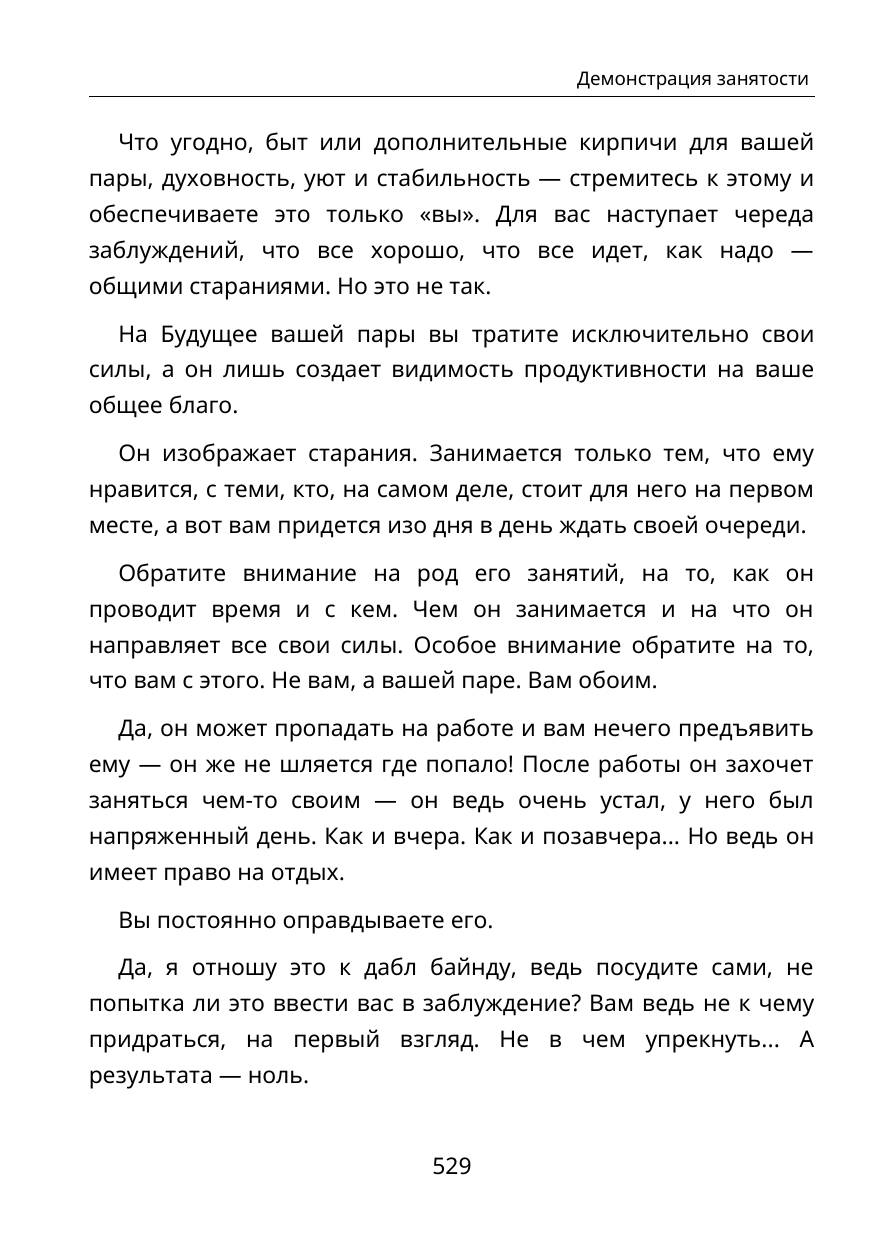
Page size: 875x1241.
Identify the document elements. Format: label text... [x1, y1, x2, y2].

text Он изображает старания. Занимается только тем, что ему нравится, с теми, кто, на самом деле, стоит для него на первом месте, а вот вам придется изо дня в день ждать своей очереди. [88, 437, 815, 540]
text Да, он может пропадать на работе и вам нечего предъявить ему — он же не шляется где попало! После работы он захочет заняться чем-то своим — он ведь очень устал, у него был напряженный день. Как и вчера. Как и позавчера... Но ведь он имеет право на отдых. [88, 712, 815, 887]
text Что угодно, быт или дополнительные кирпичи для вашей пары, духовность, уют и стабильность — стремитесь к этому и обеспечиваете это только «вы». Для вас наступает череда заблуждений, что все хорошо, что все идет, как надо — общими стараниями. Но это не так. [88, 126, 815, 301]
text На Будущее вашей пары вы тратите исключительно свои силы, а он лишь создает видимость продуктивности на ваше общее благо. [88, 317, 815, 421]
text Вы постоянно оправдываете его. [88, 904, 815, 935]
text Обратите внимание на род его занятий, на то, как он проводит время и с кем. Чем он занимается и на что он направляет все свои силы. Особое внимание обратите на то, что вам с этого. Не вам, а вашей паре. Вам обоим. [88, 557, 815, 696]
text Да, я отношу это к дабл байнду, ведь посудите сами, не попытка ли это ввести вас в заблуждение? Вам ведь не к чему придраться, на первый взгляд. Не в чем упрекнуть... А результата — ноль. [88, 951, 815, 1090]
